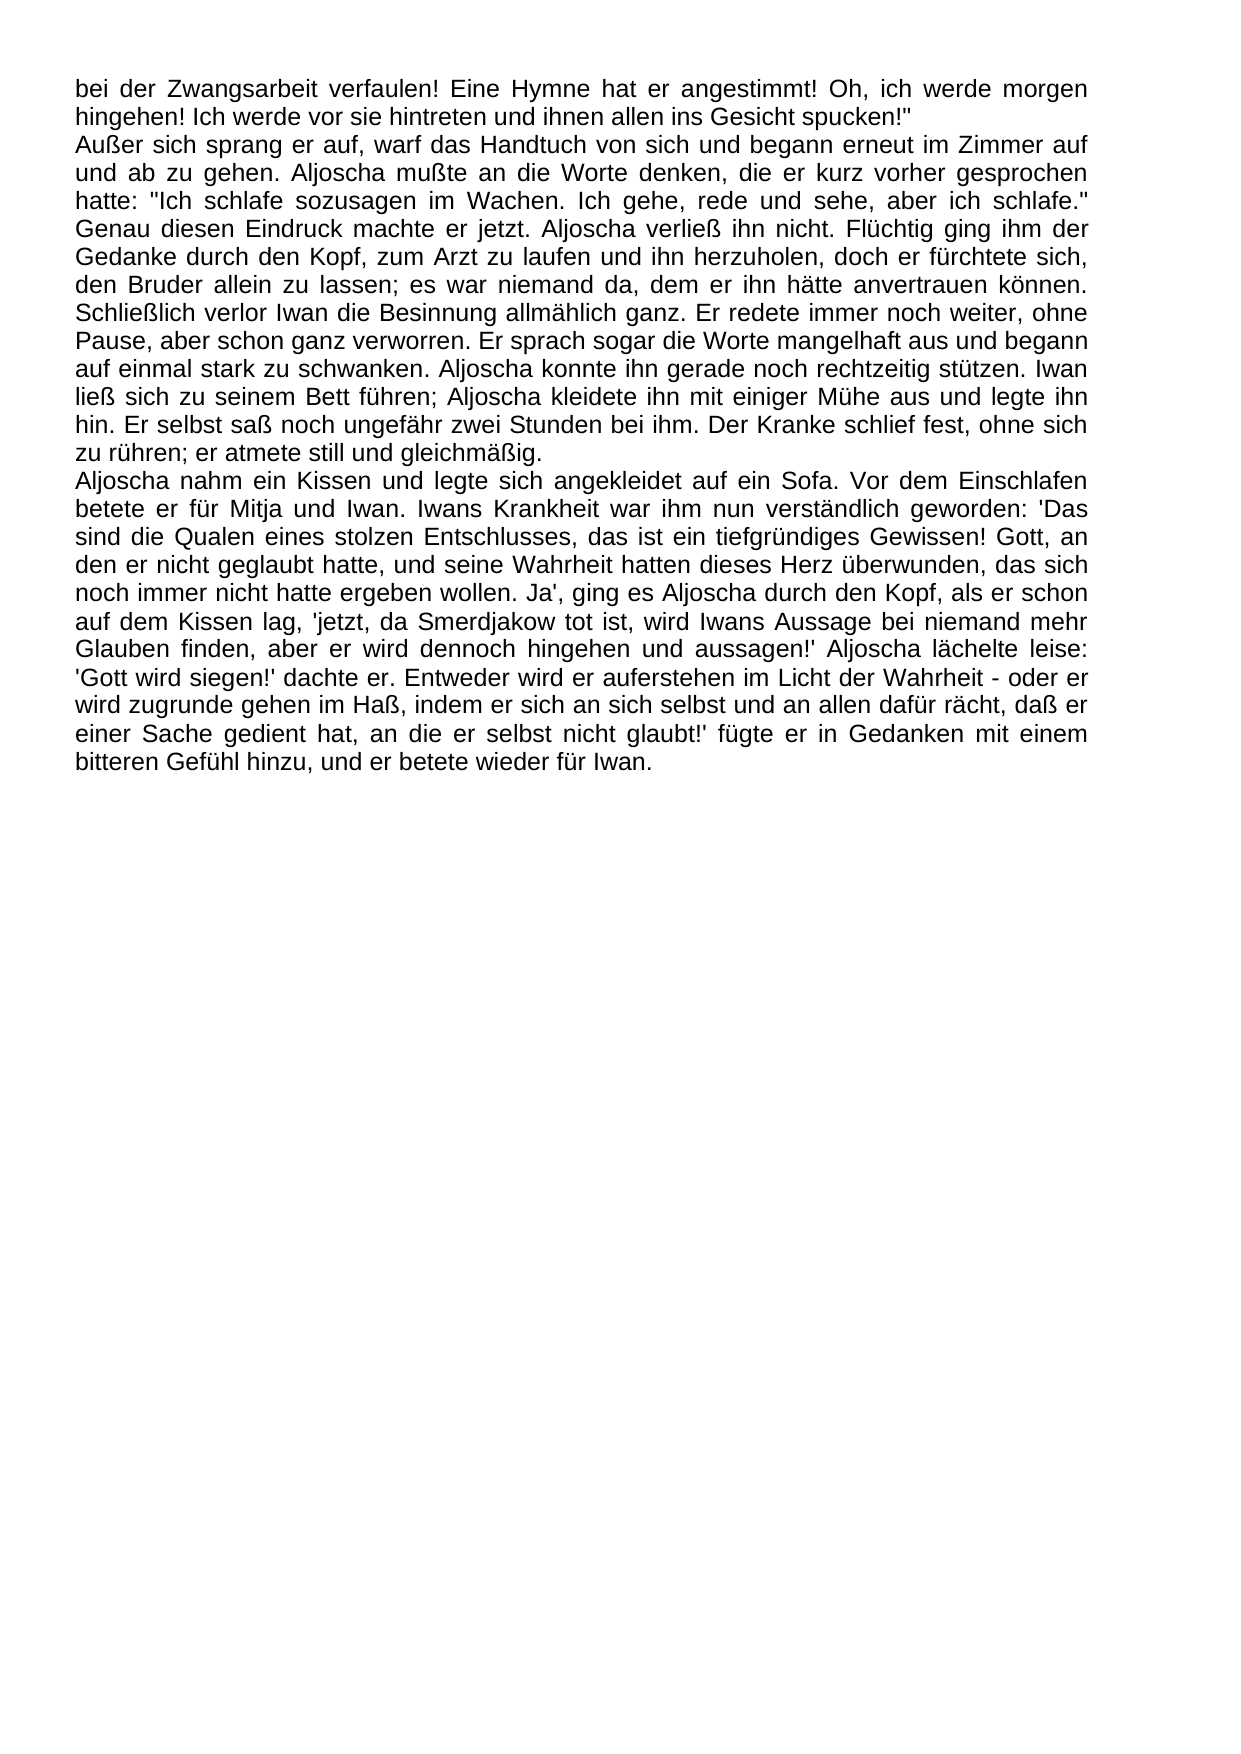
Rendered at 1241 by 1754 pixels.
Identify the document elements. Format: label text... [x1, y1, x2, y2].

text bei der Zwangsarbeit verfaulen! Eine Hymne hat er angestimmt! Oh, ich werde morgen hingehen! Ich werde vor sie hintreten und ihnen allen ins Gesicht spucken!" [75, 75, 1091, 131]
text Außer sich sprang er auf, warf das Handtuch von sich und begann erneut im Zimmer auf und ab zu gehen. Aljoscha mußte an die Worte denken, die er kurz vorher gesprochen hatte: "Ich schlafe sozusagen im Wachen. Ich gehe, rede und sehe, aber ich schlafe." Genau diesen Eindruck machte er jetzt. Aljoscha verließ ihn nicht. Flüchtig ging ihm der Gedanke durch den Kopf, zum Arzt zu laufen und ihn herzuholen, doch er fürchtete sich, den Bruder allein zu lassen; es war niemand da, dem er ihn hätte anvertrauen können. Schließlich verlor Iwan die Besinnung allmählich ganz. Er redete immer noch weiter, ohne Pause, aber schon ganz verworren. Er sprach sogar die Worte mangelhaft aus und begann auf einmal stark zu schwanken. Aljoscha konnte ihn gerade noch rechtzeitig stützen. Iwan ließ sich zu seinem Bett führen; Aljoscha kleidete ihn mit einiger Mühe aus und legte ihn hin. Er selbst saß noch ungefähr zwei Stunden bei ihm. Der Kranke schlief fest, ohne sich zu rühren; er atmete still und gleichmäßig. [75, 131, 1091, 467]
text Aljoscha nahm ein Kissen und legte sich angekleidet auf ein Sofa. Vor dem Einschlafen betete er für Mitja und Iwan. Iwans Krankheit war ihm nun verständlich geworden: 'Das sind die Qualen eines stolzen Entschlusses, das ist ein tiefgründiges Gewissen! Gott, an den er nicht geglaubt hatte, und seine Wahrheit hatten dieses Herz überwunden, das sich noch immer nicht hatte ergeben wollen. Ja', ging es Aljoscha durch den Kopf, als er schon auf dem Kissen lag, 'jetzt, da Smerdjakow tot ist, wird Iwans Aussage bei niemand mehr Glauben finden, aber er wird dennoch hingehen und aussagen!' Aljoscha lächelte leise: 'Gott wird siegen!' dachte er. Entweder wird er auferstehen im Licht der Wahrheit - oder er wird zugrunde gehen im Haß, indem er sich an sich selbst und an allen dafür rächt, daß er einer Sache gedient hat, an die er selbst nicht glaubt!' fügte er in Gedanken mit einem bitteren Gefühl hinzu, und er betete wieder für Iwan. [75, 467, 1091, 776]
